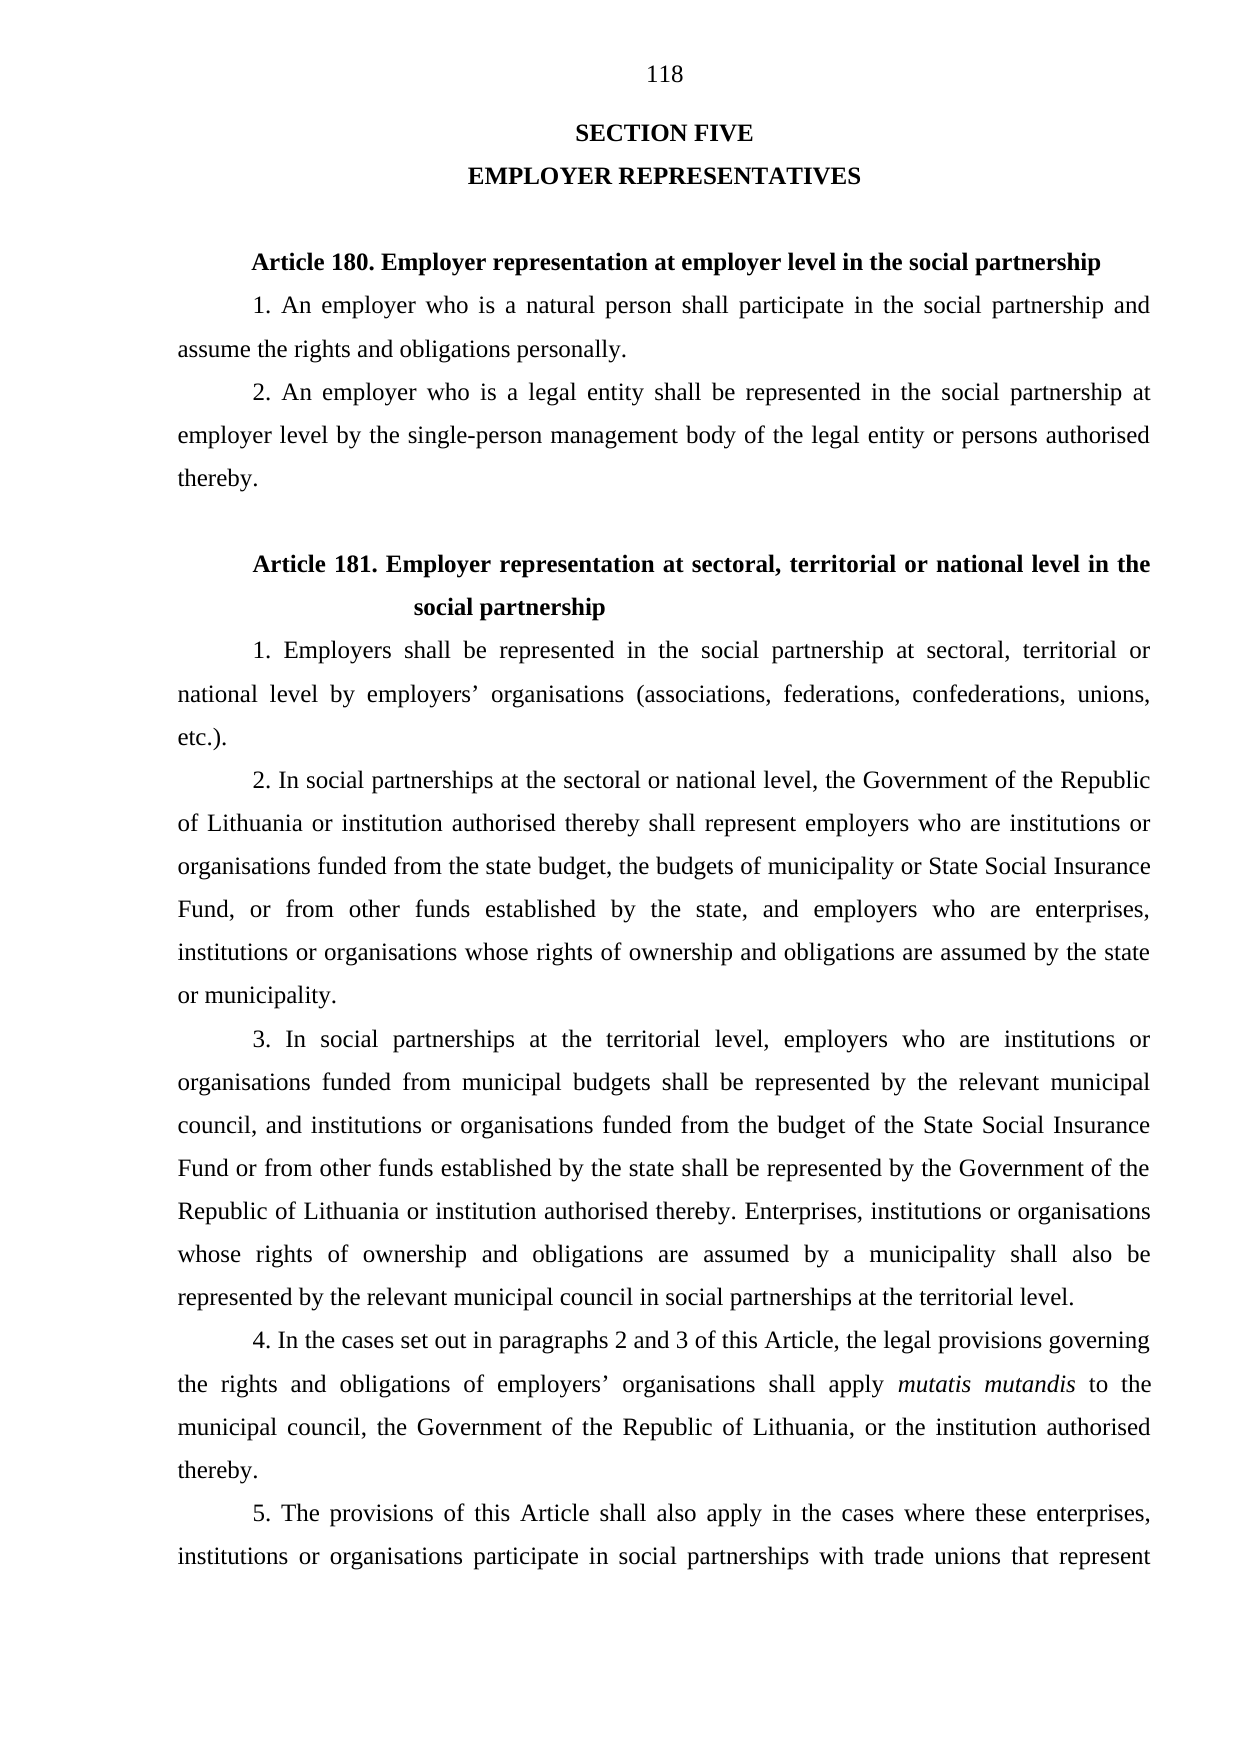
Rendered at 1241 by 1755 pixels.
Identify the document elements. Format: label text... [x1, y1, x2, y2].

text 3. In social partnerships at the territorial level, employers who are institutions or organisations funded from municipal budgets shall be represented by the relevant municipal council, and institutions or organisations funded from the budget of the State Social Insurance Fund or from other funds established by the state shall be represented by the Government of the Republic of Lithuania or institution authorised thereby. Enterprises, institutions or organisations whose rights of ownership and obligations are assumed by a municipality shall also be represented by the relevant municipal council in social partnerships at the territorial level. [177, 1024, 1152, 1311]
text EMPLOYER REPRESENTATIVES [177, 161, 1152, 190]
text 2. An employer who is a legal entity shall be represented in the social partnership at employer level by the single-person management body of the legal entity or persons authorised thereby. [177, 377, 1152, 492]
text Article 181. Employer representation at sectoral, territorial or national level in the social partnership [252, 549, 1152, 621]
text 4. In the cases set out in paragraphs 2 and 3 of this Article, the legal provisions governing the rights and obligations of employers’ organisations shall apply mutatis mutandis to the municipal council, the Government of the Republic of Lithuania, or the institution authorised thereby. [177, 1326, 1152, 1484]
text 1. An employer who is a natural person shall participate in the social partnership and assume the rights and obligations personally. [177, 291, 1152, 362]
text 5. The provisions of this Article shall also apply in the cases where these enterprises, institutions or organisations participate in social partnerships with trade unions that represent [177, 1498, 1152, 1570]
text SECTION FIVE [177, 118, 1152, 147]
text 1. Employers shall be represented in the social partnership at sectoral, territorial or national level by employers’ organisations (associations, federations, confederations, unions, etc.). [177, 636, 1152, 751]
text Article 180. Employer representation at employer level in the social partnership [251, 247, 1152, 276]
text 2. In social partnerships at the sectoral or national level, the Government of the Republic of Lithuania or institution authorised thereby shall represent employers who are institutions or organisations funded from the state budget, the budgets of municipality or State Social Insurance Fund, or from other funds established by the state, and employers who are enterprises, institutions or organisations whose rights of ownership and obligations are assumed by the state or municipality. [177, 765, 1152, 1009]
